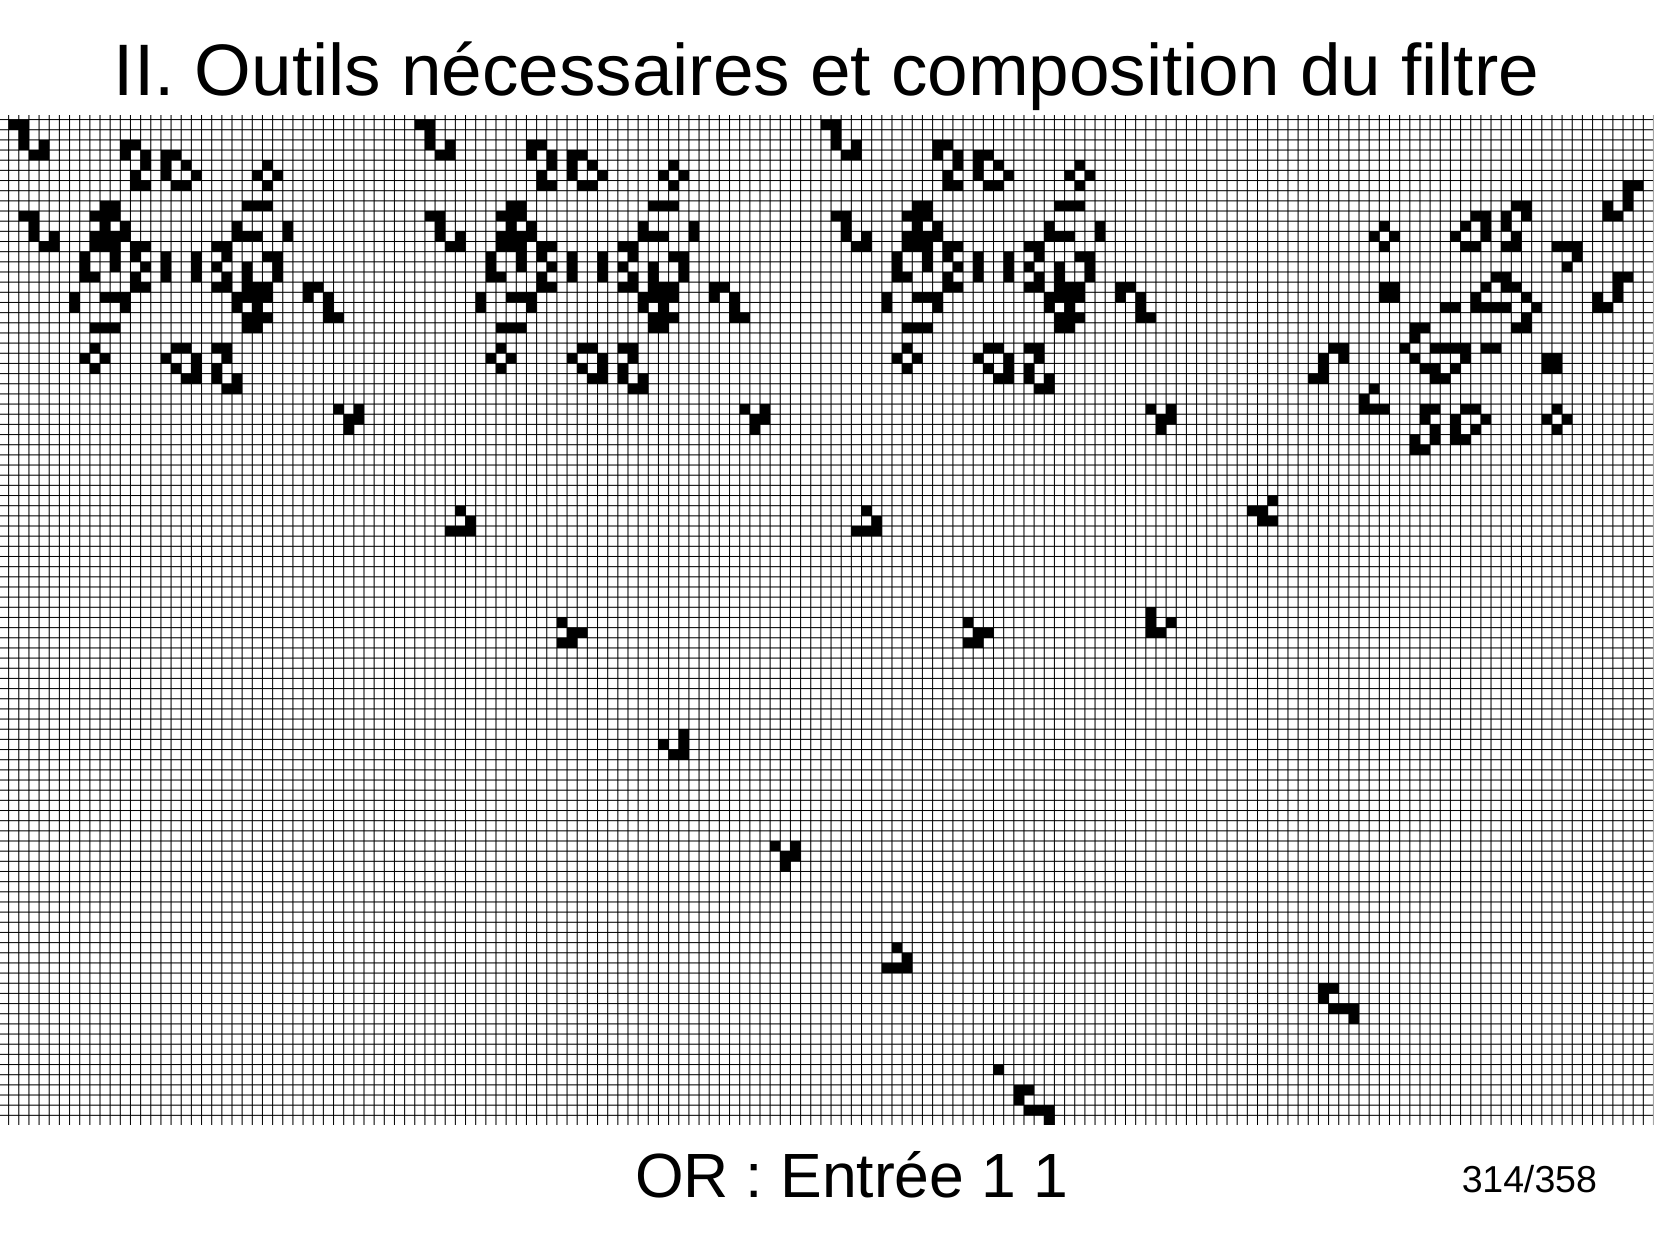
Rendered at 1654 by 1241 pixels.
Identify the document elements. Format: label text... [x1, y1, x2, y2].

picture [0, 115, 1654, 1125]
title II. Outils nécessaires et composition du filtre [82, 0, 1572, 174]
text_box OR : Entrée 1 1 [620, 1133, 1084, 1219]
text_box <number>/358 [1447, 1151, 1654, 1209]
